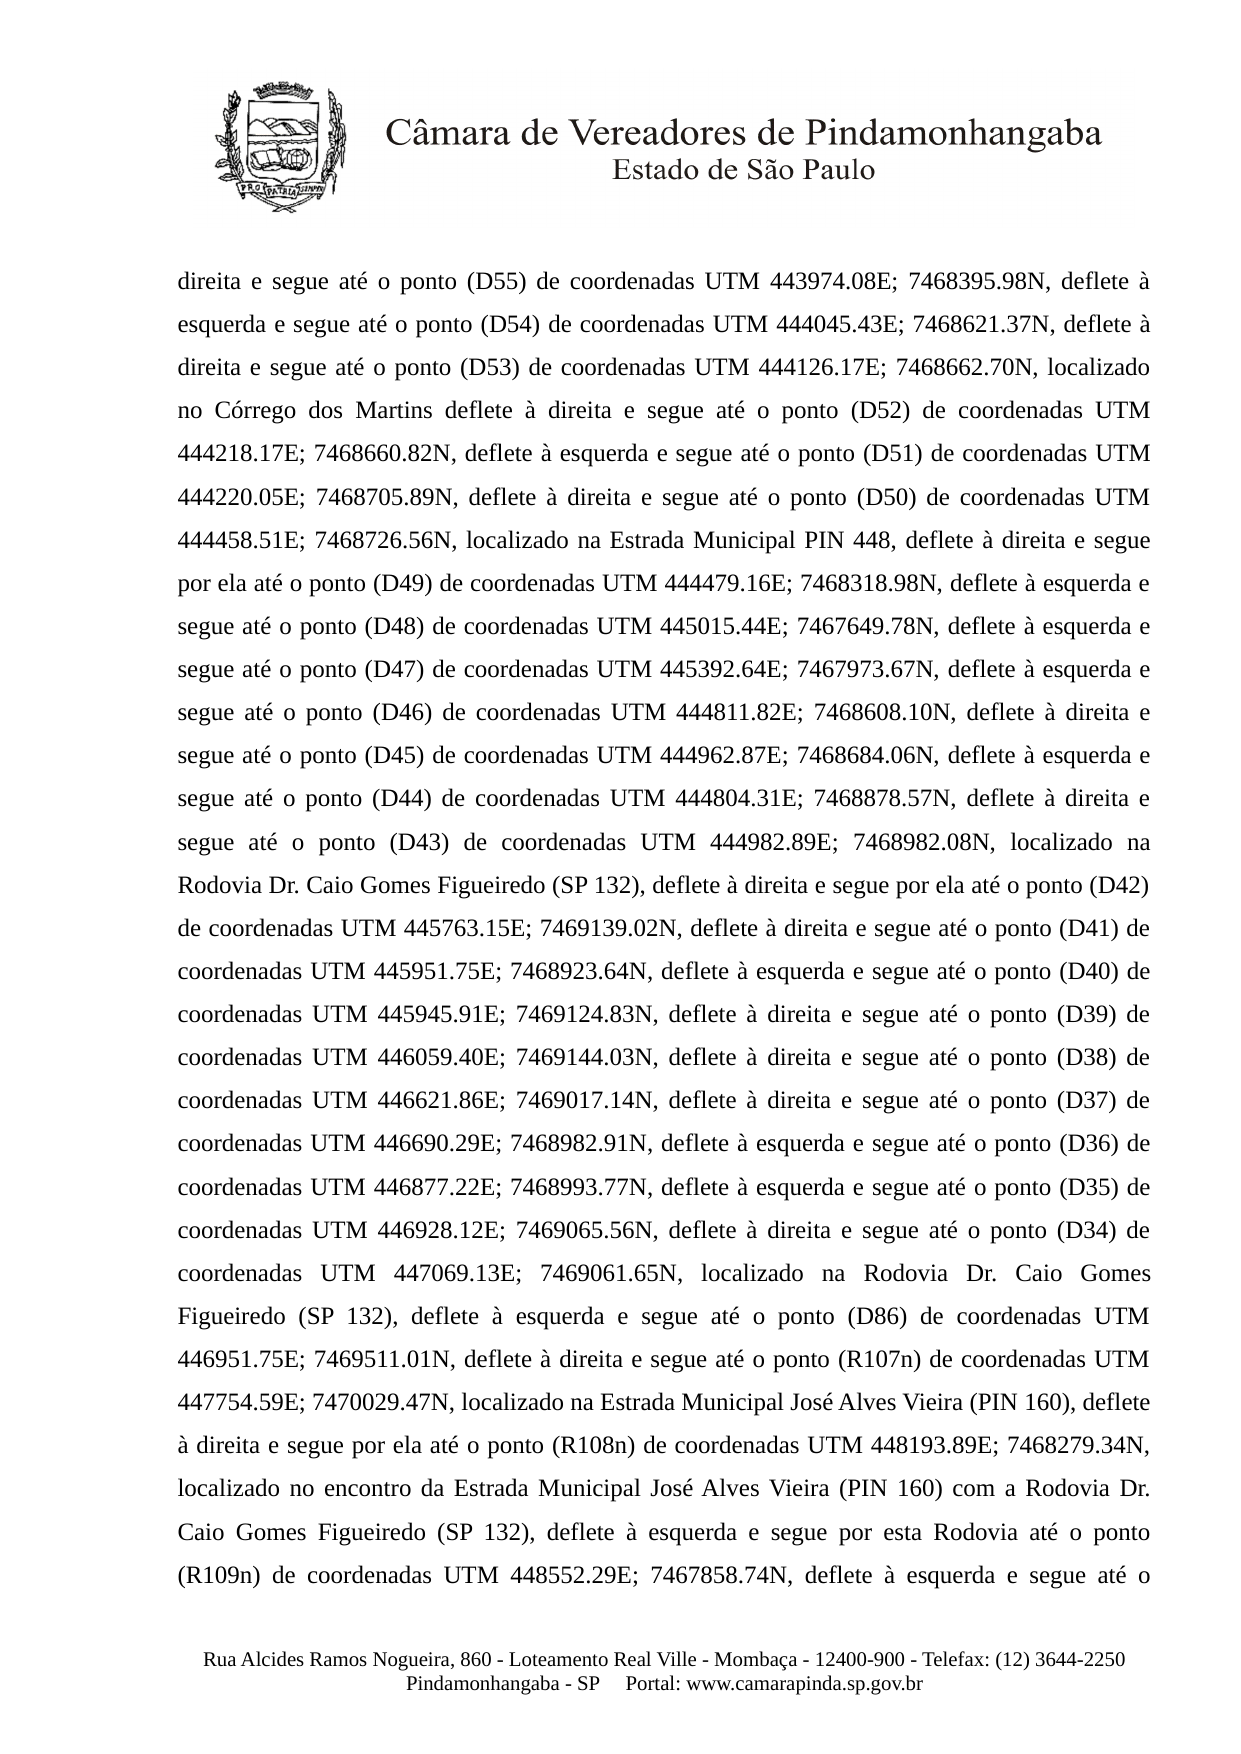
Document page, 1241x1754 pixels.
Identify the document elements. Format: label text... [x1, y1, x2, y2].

text direita e segue até o ponto (D55) de coordenadas UTM 443974.08E; 7468395.98N, deflete à esquerda e segue até o ponto (D54) de coordenadas UTM 444045.43E; 7468621.37N, deflete à direita e segue até o ponto (D53) de coordenadas UTM 444126.17E; 7468662.70N, localizado no Córrego dos Martins deflete à direita e segue até o ponto (D52) de coordenadas UTM 444218.17E; 7468660.82N, deflete à esquerda e segue até o ponto (D51) de coordenadas UTM 444220.05E; 7468705.89N, deflete à direita e segue até o ponto (D50) de coordenadas UTM 444458.51E; 7468726.56N, localizado na Estrada Municipal PIN 448, deflete à direita e segue por ela até o ponto (D49) de coordenadas UTM 444479.16E; 7468318.98N, deflete à esquerda e segue até o ponto (D48) de coordenadas UTM 445015.44E; 7467649.78N, deflete à esquerda e segue até o ponto (D47) de coordenadas UTM 445392.64E; 7467973.67N, deflete à esquerda e segue até o ponto (D46) de coordenadas UTM 444811.82E; 7468608.10N, deflete à direita e segue até o ponto (D45) de coordenadas UTM 444962.87E; 7468684.06N, deflete à esquerda e segue até o ponto (D44) de coordenadas UTM 444804.31E; 7468878.57N, deflete à direita e segue até o ponto (D43) de coordenadas UTM 444982.89E; 7468982.08N, localizado na Rodovia Dr. Caio Gomes Figueiredo (SP 132), deflete à direita e segue por ela até o ponto (D42) de coordenadas UTM 445763.15E; 7469139.02N, deflete à direita e segue até o ponto (D41) de coordenadas UTM 445951.75E; 7468923.64N, deflete à esquerda e segue até o ponto (D40) de coordenadas UTM 445945.91E; 7469124.83N, deflete à direita e segue até o ponto (D39) de coordenadas UTM 446059.40E; 7469144.03N, deflete à direita e segue até o ponto (D38) de coordenadas UTM 446621.86E; 7469017.14N, deflete à direita e segue até o ponto (D37) de coordenadas UTM 446690.29E; 7468982.91N, deflete à esquerda e segue até o ponto (D36) de coordenadas UTM 446877.22E; 7468993.77N, deflete à esquerda e segue até o ponto (D35) de coordenadas UTM 446928.12E; 7469065.56N, deflete à direita e segue até o ponto (D34) de coordenadas UTM 447069.13E; 7469061.65N, localizado na Rodovia Dr. Caio Gomes Figueiredo (SP 132), deflete à esquerda e segue até o ponto (D86) de coordenadas UTM 446951.75E; 7469511.01N, deflete à direita e segue até o ponto (R107n) de coordenadas UTM 447754.59E; 7470029.47N, localizado na Estrada Municipal José Alves Vieira (PIN 160), deflete à direita e segue por ela até o ponto (R108n) de coordenadas UTM 448193.89E; 7468279.34N, localizado no encontro da Estrada Municipal José Alves Vieira (PIN 160) com a Rodovia Dr. Caio Gomes Figueiredo (SP 132), deflete à esquerda e segue por esta Rodovia até o ponto (R109n) de coordenadas UTM 448552.29E; 7467858.74N, deflete à esquerda e segue até o [177, 266, 1152, 1588]
picture [193, 68, 1135, 228]
